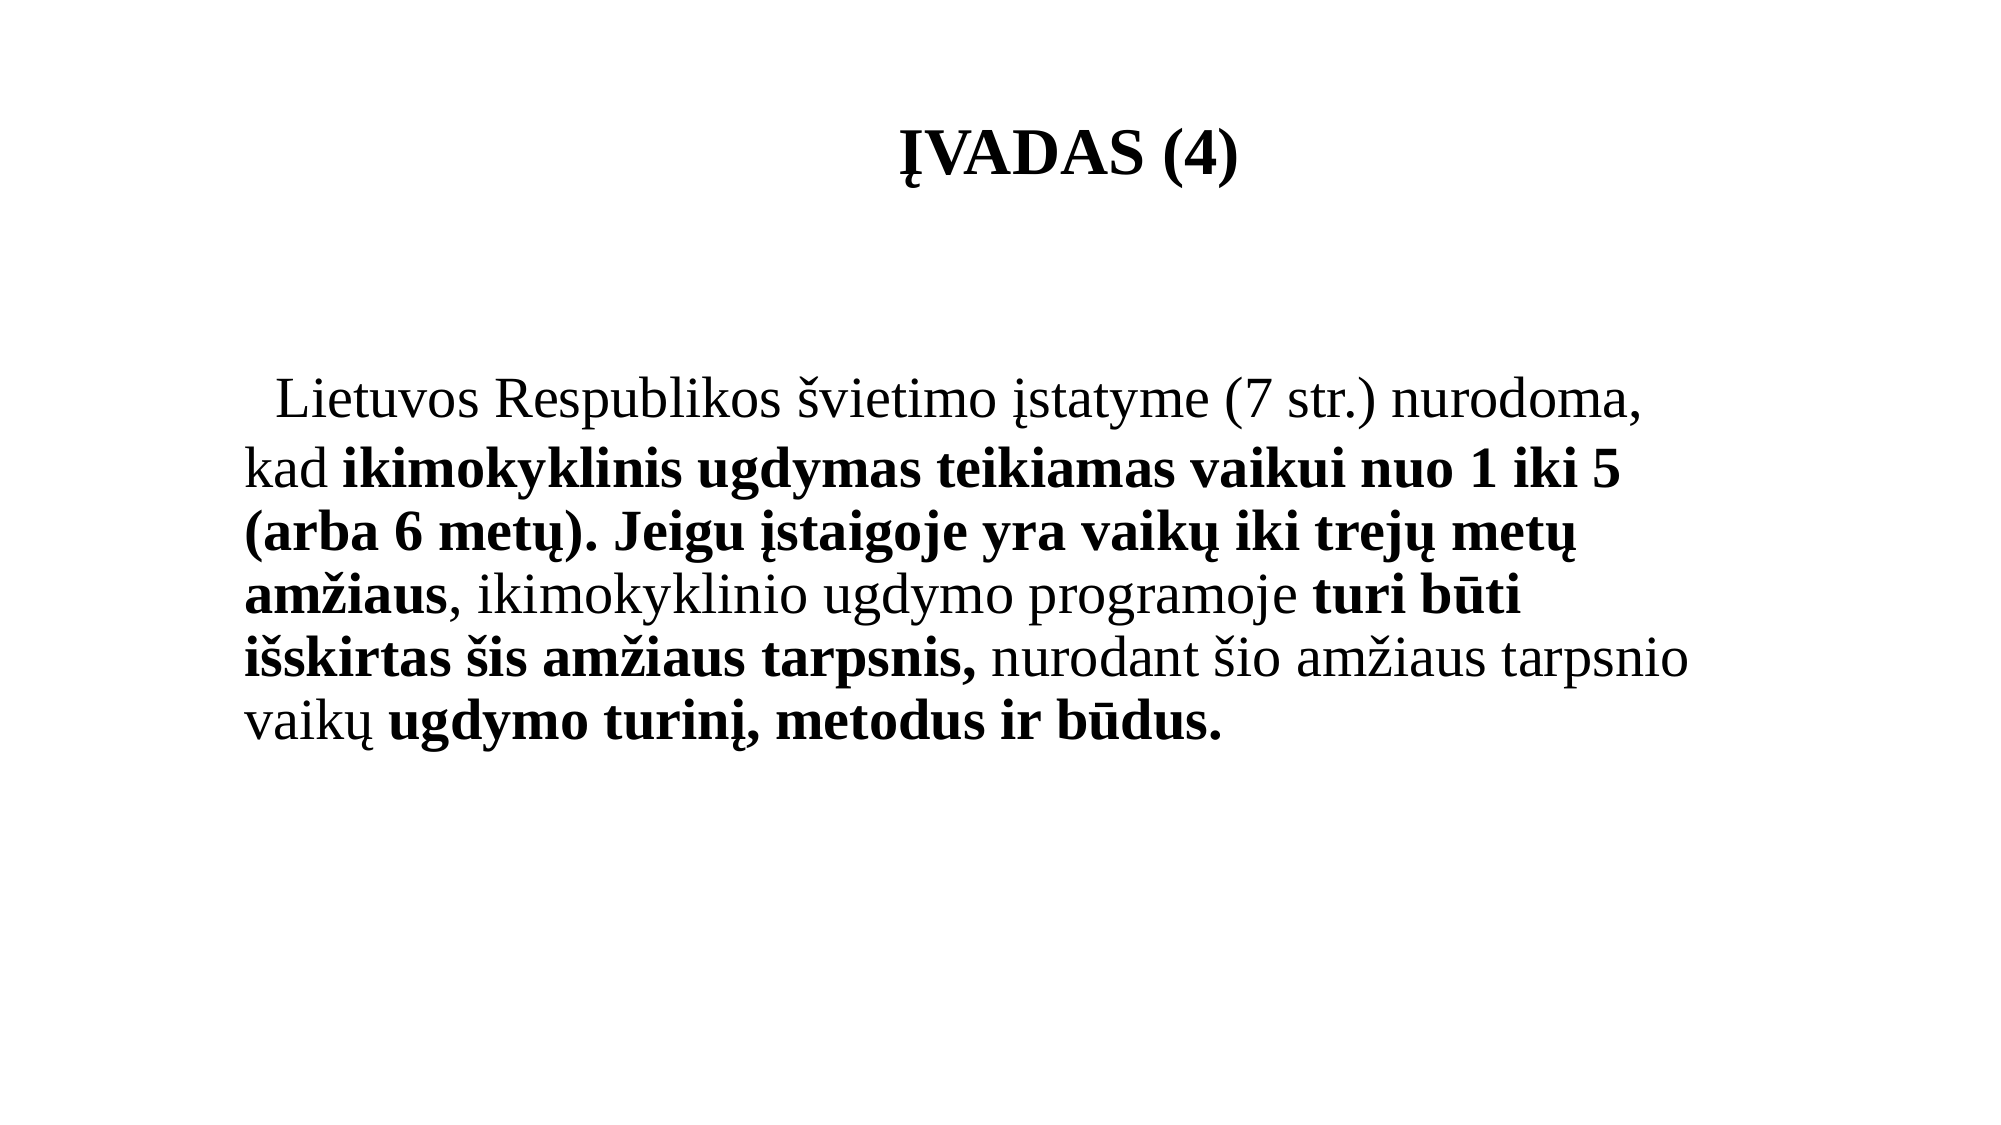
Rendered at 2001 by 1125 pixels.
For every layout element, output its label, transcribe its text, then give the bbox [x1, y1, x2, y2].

list Lietuvos Respublikos švietimo įstatyme (7 str.) nurodoma, kad ikimokyklinis ugdymas teikiamas vaikui nuo 1 iki 5 (arba 6 metų). Jeigu įstaigoje yra vaikų iki trejų metų amžiaus, ikimokyklinio ugdymo programoje turi būti išskirtas šis amžiaus tarpsnis, nurodant šio amžiaus tarpsnio vaikų ugdymo turinį, metodus ir būdus. [154, 331, 1720, 934]
text_box ĮVADAS (4) [439, 35, 1717, 275]
